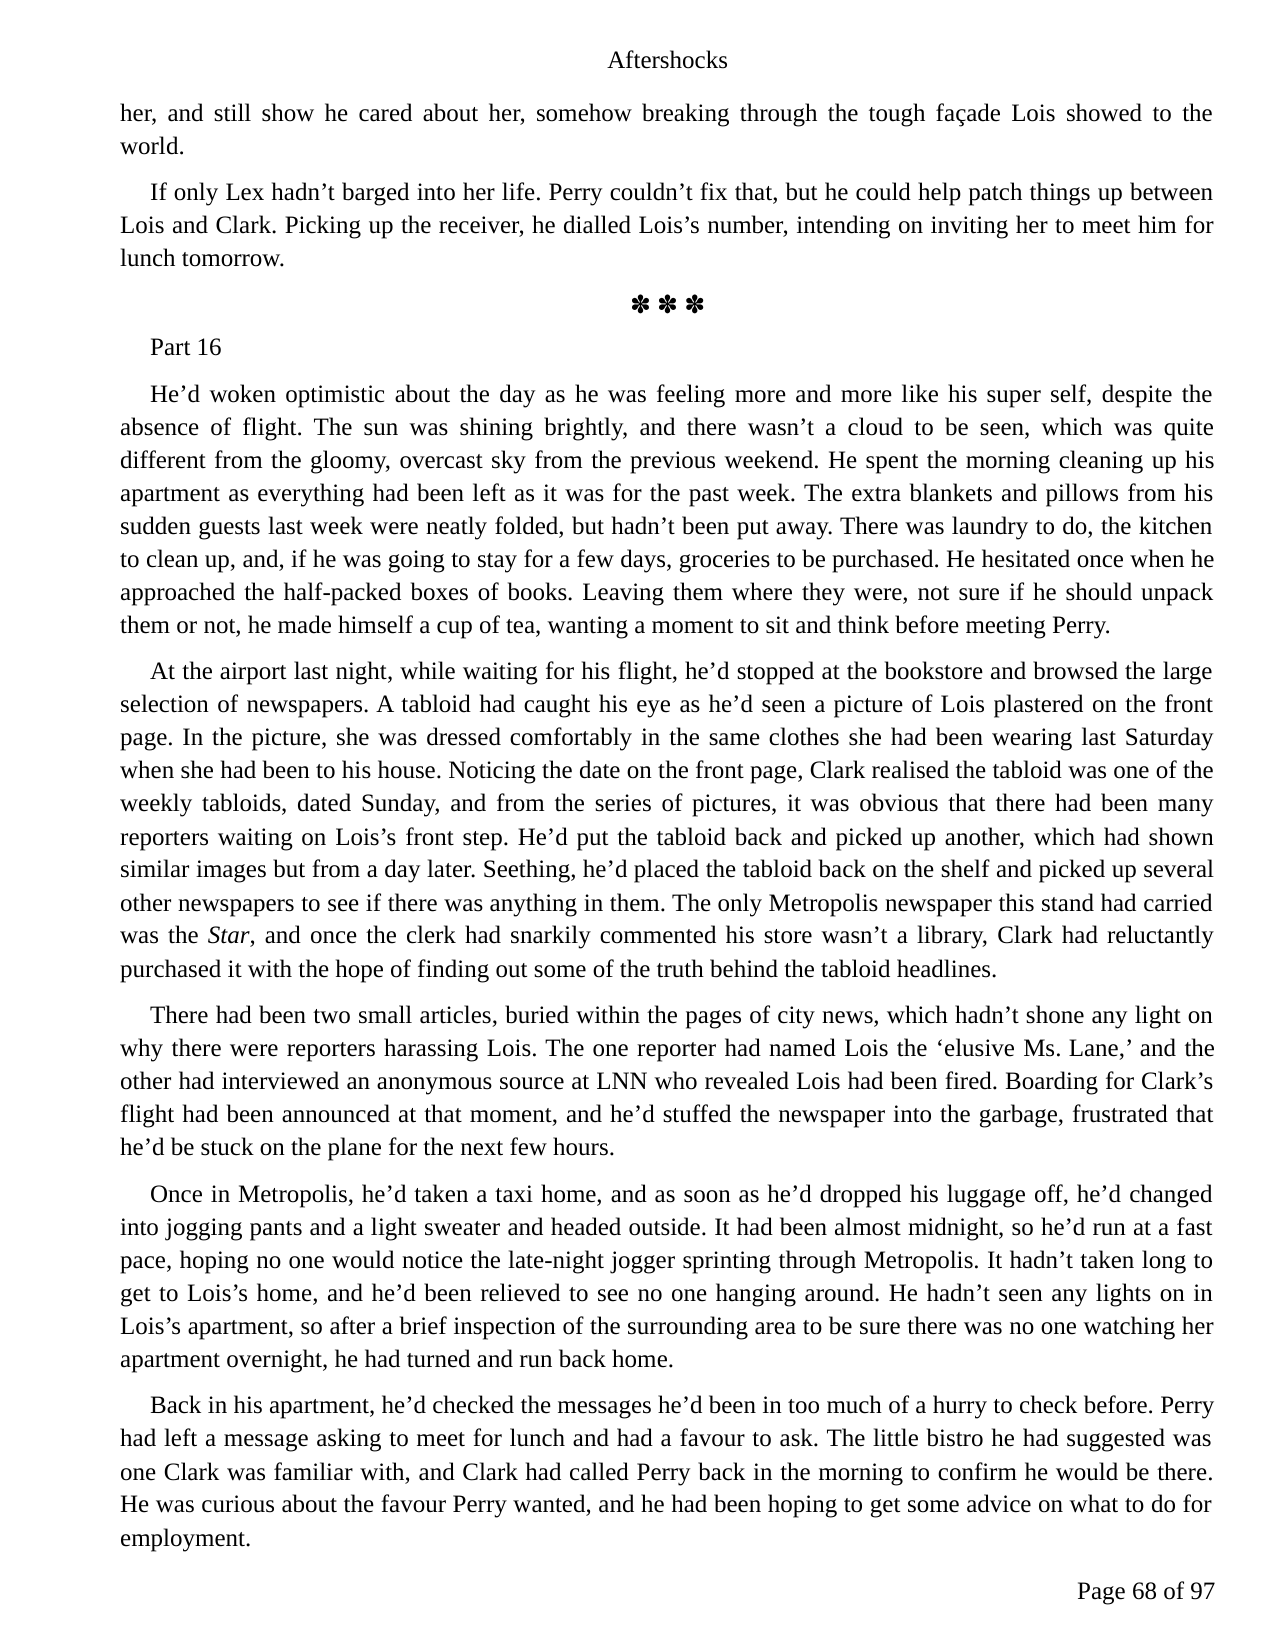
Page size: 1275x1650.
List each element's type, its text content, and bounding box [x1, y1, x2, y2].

text At the airport last night, while waiting for his flight, he’d stopped at the bookstore and browsed the large selection of newspapers. A tabloid had caught his eye as he’d seen a picture of Lois plastered on the front page. In the picture, she was dressed comfortably in the same clothes she had been wearing last Saturday when she had been to his house. Noticing the date on the front page, Clark realised the tabloid was one of the weekly tabloids, dated Sunday, and from the series of pictures, it was obvious that there had been many reporters waiting on Lois’s front step. He’d put the tabloid back and picked up another, which had shown similar images but from a day later. Seething, he’d placed the tabloid back on the shelf and picked up several other newspapers to see if there was anything in them. The only Metropolis newspaper this stand had carried was the Star, and once the clerk had snarkily commented his store wasn’t a library, Clark had reluctantly purchased it with the hope of finding out some of the truth behind the tabloid headlines. [120, 656, 1215, 982]
text Once in Metropolis, he’d taken a taxi home, and as soon as he’d dropped his luggage off, he’d changed into jogging pants and a light sweater and headed outside. It had been almost midnight, so he’d run at a fast pace, hoping no one would notice the late-night jogger sprinting through Metropolis. It hadn’t taken long to get to Lois’s home, and he’d been relieved to see no one hanging around. He hadn’t seen any lights on in Lois’s apartment, so after a brief inspection of the surrounding area to be sure there was no one watching her apartment overnight, he had turned and run back home. [120, 1179, 1215, 1373]
text If only Lex hadn’t barged into her life. Perry couldn’t fix that, but he could help patch things up between Lois and Clark. Picking up the receiver, he dialled Lois’s number, intending on inviting her to meet him for lunch tomorrow. [120, 177, 1215, 272]
text ✽ ✽ ✽ [120, 290, 1215, 319]
text Part 16 [120, 332, 1215, 361]
text her, and still show he cared about her, somehow breaking through the tough façade Lois showed to the world. [120, 98, 1215, 159]
text There had been two small articles, buried within the pages of city news, which hadn’t shone any light on why there were reporters harassing Lois. The one reporter had named Lois the ‘elusive Ms. Lane,’ and the other had interviewed an anonymous source at LNN who revealed Lois had been fired. Boarding for Clark’s flight had been announced at that moment, and he’d stuffed the newspaper into the garbage, frustrated that he’d be stuck on the plane for the next few hours. [120, 1000, 1215, 1161]
text He’d woken optimistic about the day as he was feeling more and more like his super self, despite the absence of flight. The sun was shining brightly, and there wasn’t a cloud to be seen, which was quite different from the gloomy, overcast sky from the previous weekend. He spent the morning cleaning up his apartment as everything had been left as it was for the past week. The extra blankets and pillows from his sudden guests last week were neatly folded, but hadn’t been put away. There was laundry to do, the kitchen to clean up, and, if he was going to stay for a few days, groceries to be purchased. He hesitated once when he approached the half-packed boxes of books. Leaving them where they were, not sure if he should unpack them or not, he made himself a cup of tea, wanting a moment to sit and think before meeting Perry. [120, 379, 1215, 639]
text Back in his apartment, he’d checked the messages he’d been in too much of a hurry to check before. Perry had left a message asking to meet for lunch and had a favour to ask. The little bistro he had suggested was one Clark was familiar with, and Clark had called Perry back in the morning to confirm he would be there. He was curious about the favour Perry wanted, and he had been hoping to get some advice on what to do for employment. [120, 1391, 1215, 1551]
